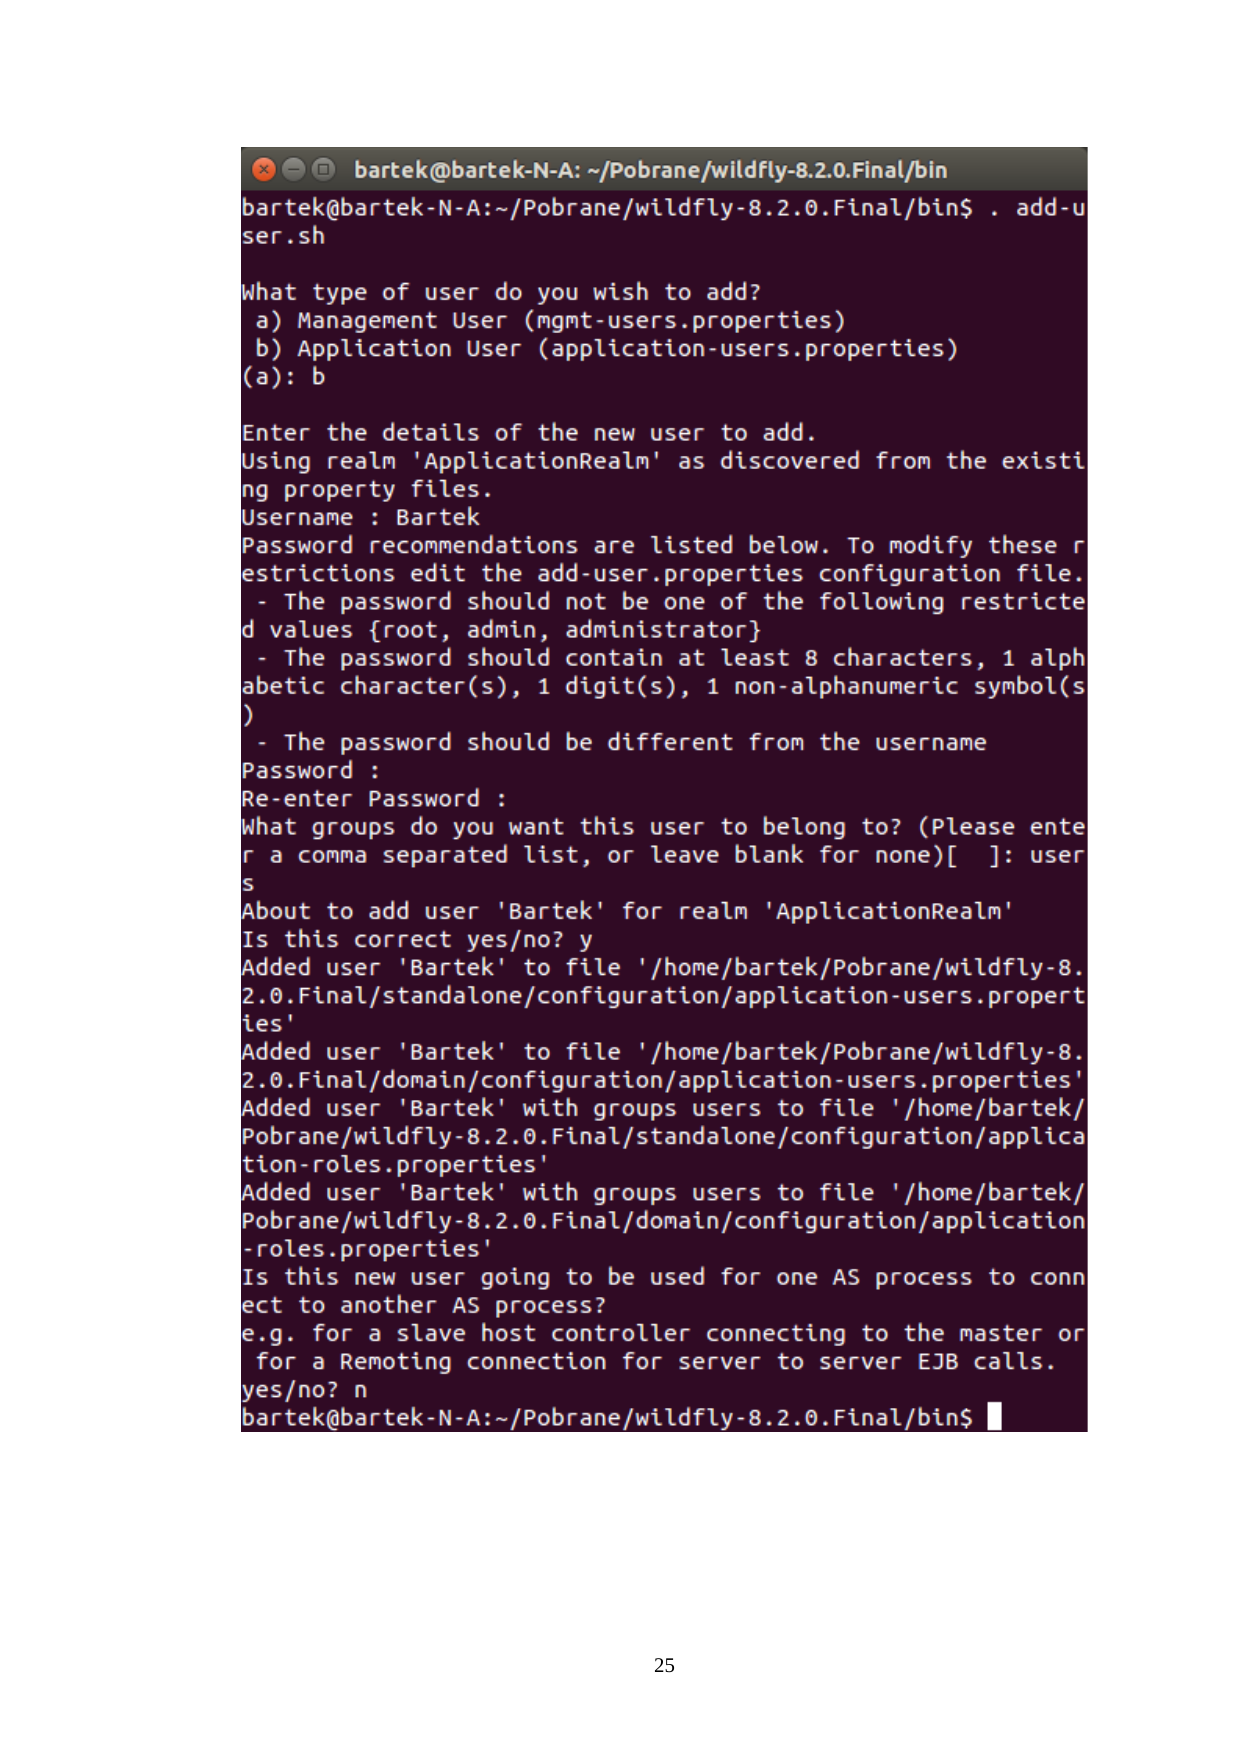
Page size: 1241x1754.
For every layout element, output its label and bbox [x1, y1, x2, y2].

picture [241, 147, 1088, 1432]
